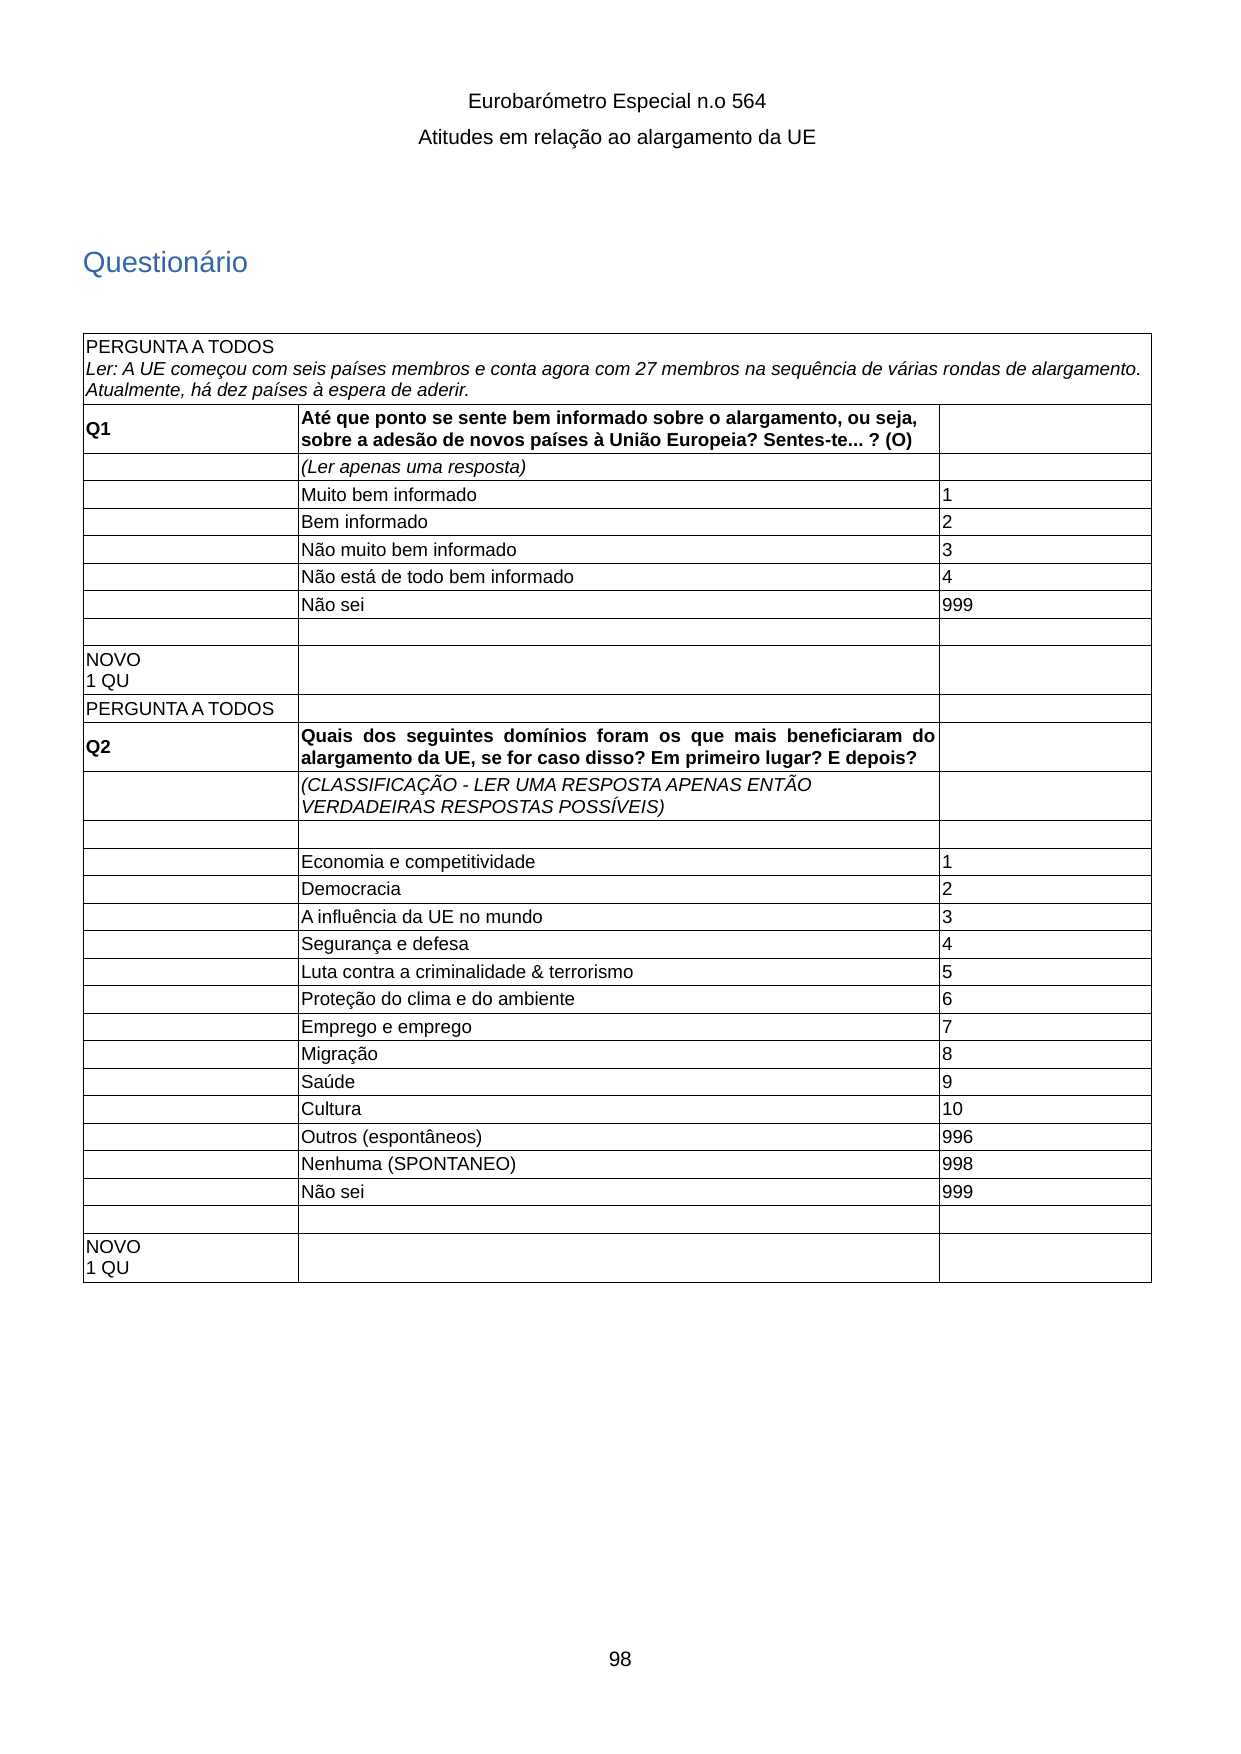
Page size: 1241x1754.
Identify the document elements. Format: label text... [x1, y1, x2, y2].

table_cell 1 [940, 481, 1151, 508]
table_cell [84, 986, 298, 1012]
table_cell (CLASSIFICAÇÃO - LER UMA RESPOSTA APENAS ENTÃO VERDADEIRAS RESPOSTAS POSSÍVEIS) [299, 772, 939, 820]
table_cell Luta contra a criminalidade & terrorismo [299, 959, 939, 985]
table_cell [940, 1206, 1151, 1232]
table_cell [84, 1041, 298, 1067]
table_cell Migração [299, 1041, 939, 1067]
table_cell [84, 1206, 298, 1232]
table_cell [84, 959, 298, 985]
table_cell 9 [940, 1069, 1151, 1095]
table_cell [84, 931, 298, 957]
table_cell 6 [940, 986, 1151, 1012]
table_cell Economia e competitividade [299, 849, 939, 875]
table_cell [84, 536, 298, 563]
table_cell Democracia [299, 876, 939, 902]
table_cell 8 [940, 1041, 1151, 1067]
table_cell [299, 1234, 939, 1282]
table_cell Não está de todo bem informado [299, 564, 939, 590]
table_cell [84, 454, 298, 480]
table_cell [84, 1014, 298, 1040]
table_cell 999 [940, 1179, 1151, 1205]
table_cell Até que ponto se sente bem informado sobre o alargamento, ou seja, sobre a adesão de novos países à União Europeia? Sentes-te... ? (O) [299, 405, 939, 453]
table_cell [940, 619, 1151, 645]
table_cell [940, 821, 1151, 847]
table_cell Emprego e emprego [299, 1014, 939, 1040]
table_cell 3 [940, 536, 1151, 563]
table_cell [940, 405, 1151, 453]
table_cell 3 [940, 904, 1151, 930]
table_cell Não sei [299, 1179, 939, 1205]
table_cell [84, 564, 298, 590]
table_cell Cultura [299, 1096, 939, 1122]
table_header PERGUNTA A TODOS Ler: A UE começou com seis países membros e conta agora com 27 membros na sequência de várias rondas de alargamento. Atualmente, há dez países à espera de aderir. [84, 334, 1151, 404]
table_cell 4 [940, 564, 1151, 590]
table_cell NOVO 1 QU [84, 1234, 298, 1282]
table_cell Não muito bem informado [299, 536, 939, 563]
table_cell [84, 1179, 298, 1205]
table_cell [84, 772, 298, 820]
table_cell Nenhuma (SPONTANEO) [299, 1151, 939, 1177]
table_cell 2 [940, 876, 1151, 902]
table_cell [299, 646, 939, 694]
table_cell Não sei [299, 591, 939, 618]
table_cell NOVO 1 QU [84, 646, 298, 694]
table_cell [84, 509, 298, 535]
table_cell [84, 481, 298, 508]
subtitle Questionário [83, 245, 1157, 278]
table_cell Proteção do clima e do ambiente [299, 986, 939, 1012]
table_cell [84, 1151, 298, 1177]
table_cell [940, 723, 1151, 771]
table_cell [84, 1124, 298, 1150]
table_cell 2 [940, 509, 1151, 535]
table_cell 1 [940, 849, 1151, 875]
table_cell Quais dos seguintes domínios foram os que mais beneficiaram do alargamento da UE, se for caso disso? Em primeiro lugar? E depois? [299, 723, 939, 771]
table_cell [299, 619, 939, 645]
table_cell [84, 591, 298, 618]
table_cell Outros (espontâneos) [299, 1124, 939, 1150]
table_cell Muito bem informado [299, 481, 939, 508]
table_cell 4 [940, 931, 1151, 957]
table_cell [940, 1234, 1151, 1282]
table_cell [940, 695, 1151, 722]
table_cell 996 [940, 1124, 1151, 1150]
table_cell [84, 849, 298, 875]
table_cell [299, 1206, 939, 1232]
table_cell [84, 1069, 298, 1095]
table_cell [299, 695, 939, 722]
table_cell Q1 [84, 405, 298, 453]
table_cell Segurança e defesa [299, 931, 939, 957]
table_cell 7 [940, 1014, 1151, 1040]
table_cell [940, 646, 1151, 694]
table_cell [84, 821, 298, 847]
table_cell A influência da UE no mundo [299, 904, 939, 930]
table_cell Saúde [299, 1069, 939, 1095]
table_cell [84, 904, 298, 930]
table_cell 5 [940, 959, 1151, 985]
table_cell [940, 454, 1151, 480]
table_cell 10 [940, 1096, 1151, 1122]
table_cell Bem informado [299, 509, 939, 535]
table_cell [84, 619, 298, 645]
table_cell [299, 821, 939, 847]
table_cell [84, 876, 298, 902]
table_cell [84, 1096, 298, 1122]
table_cell Q2 [84, 723, 298, 771]
table_cell PERGUNTA A TODOS [84, 695, 298, 722]
table_cell 999 [940, 591, 1151, 618]
table_cell 998 [940, 1151, 1151, 1177]
table_cell [940, 772, 1151, 820]
table_cell (Ler apenas uma resposta) [299, 454, 939, 480]
